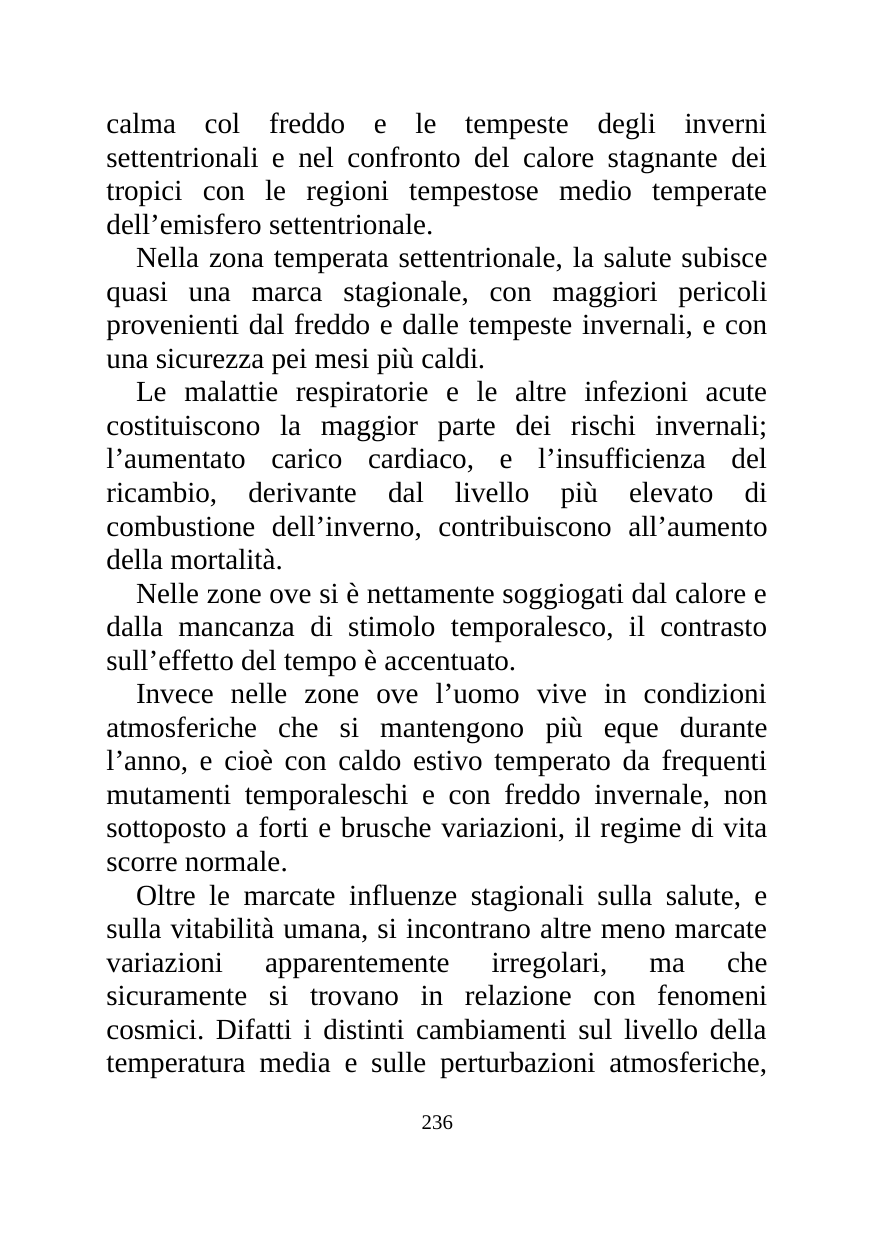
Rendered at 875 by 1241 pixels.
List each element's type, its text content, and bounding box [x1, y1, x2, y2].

text Invece nelle zone ove l’uomo vive in condizioni atmosferiche che si mantengono più eque durante l’anno, e cioè con caldo estivo temperato da frequenti mutamenti temporaleschi e con freddo invernale, non sottoposto a forti e brusche variazioni, il regime di vita scorre normale. [106, 676, 768, 878]
text Oltre le marcate influenze stagionali sulla salute, e sulla vitabilità umana, si incontrano altre meno marcate variazioni apparentemente irregolari, ma che sicuramente si trovano in relazione con fenomeni cosmici. Difatti i distinti cambiamenti sul livello della temperatura media e sulle perturbazioni atmosferiche, [106, 878, 768, 1079]
text Nelle zone ove si è nettamente soggiogati dal calore e dalla mancanza di stimolo temporalesco, il contrasto sull’effetto del tempo è accentuato. [106, 576, 768, 676]
text calma col freddo e le tempeste degli inverni settentrionali e nel confronto del calore stagnante dei tropici con le regioni tempestose medio temperate dell’emisfero settentrionale. [106, 106, 768, 240]
text Le malattie respiratorie e le altre infezioni acute costituiscono la maggior parte dei rischi invernali; l’aumentato carico cardiaco, e l’insufficienza del ricambio, derivante dal livello più elevato di combustione dell’inverno, contribuiscono all’aumento della mortalità. [106, 374, 768, 576]
text Nella zona temperata settentrionale, la salute subisce quasi una marca stagionale, con maggiori pericoli provenienti dal freddo e dalle tempeste invernali, e con una sicurezza pei mesi più caldi. [106, 240, 768, 374]
